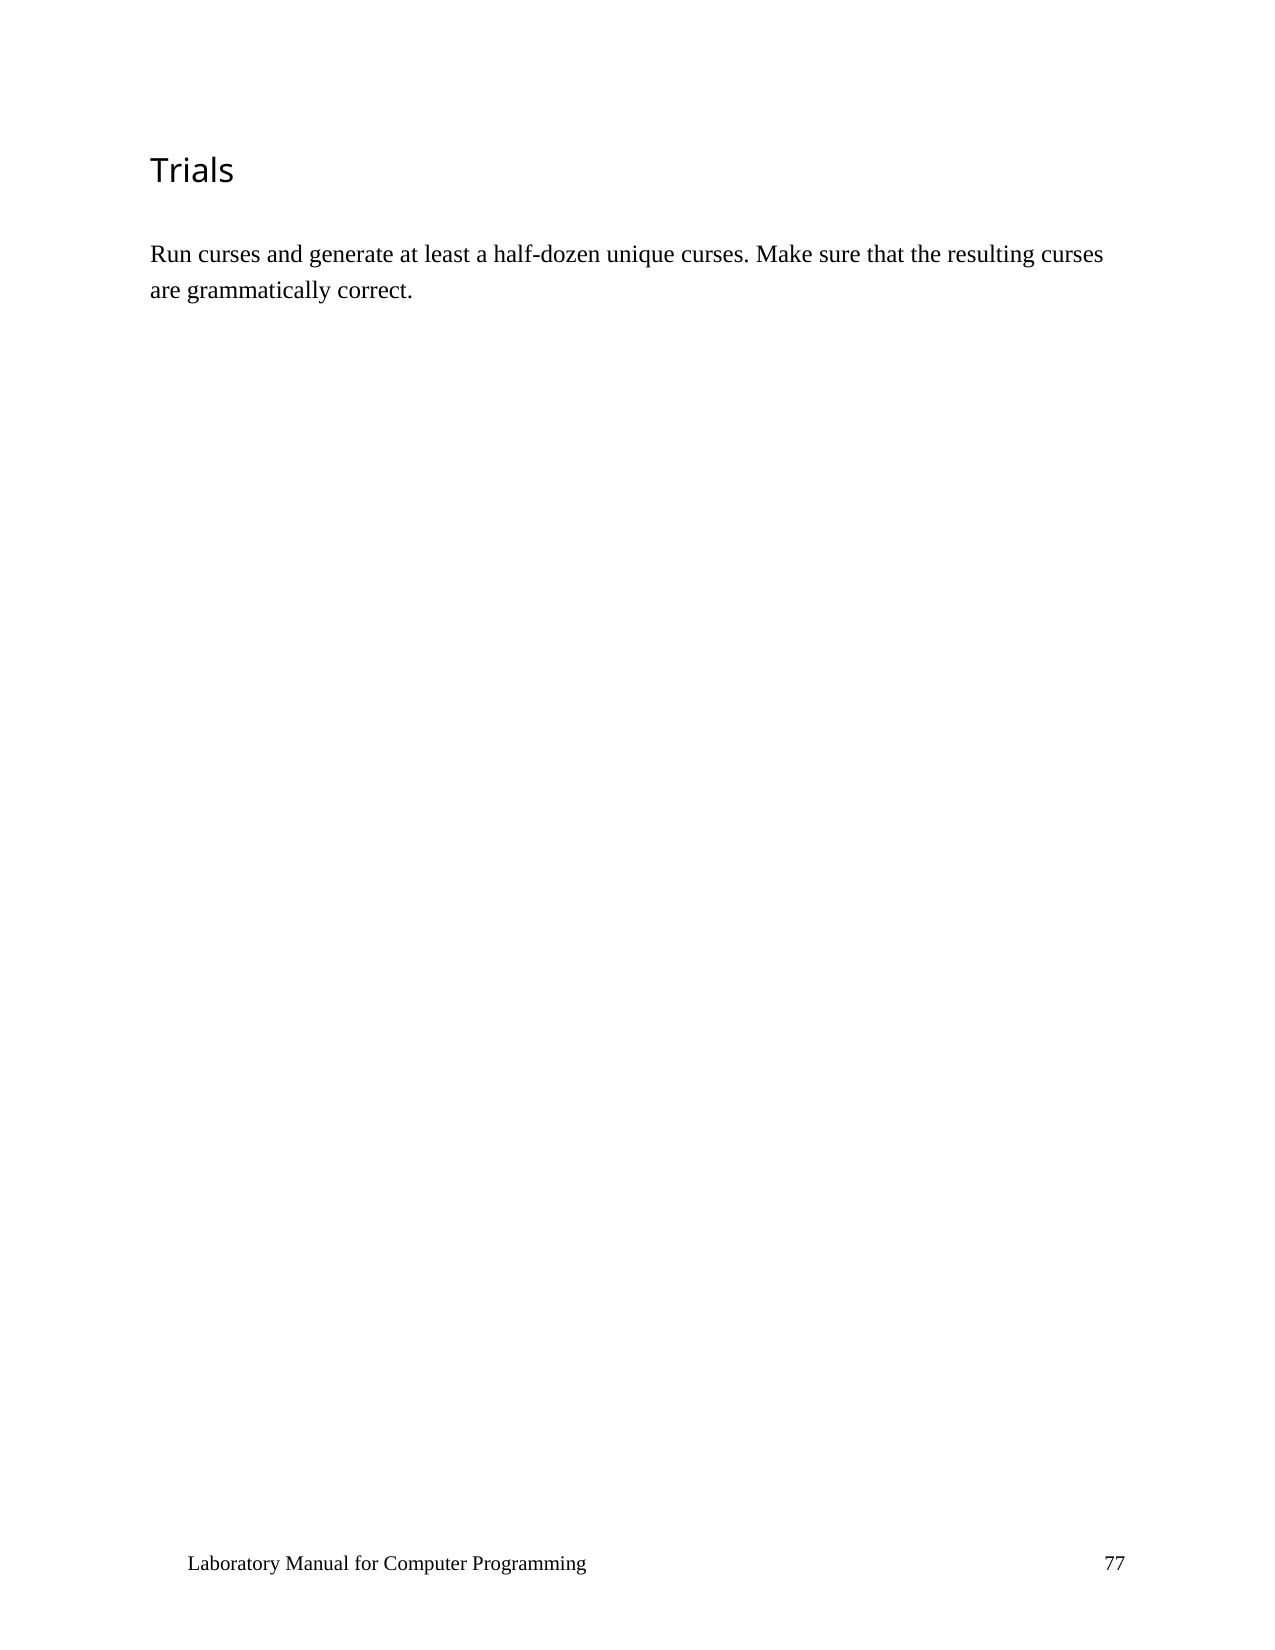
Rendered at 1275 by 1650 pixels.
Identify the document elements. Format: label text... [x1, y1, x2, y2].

text Run curses and generate at least a half-dozen unique curses. Make sure that the resulting curses are grammatically correct. [150, 239, 1125, 304]
text Trials [150, 147, 1125, 192]
